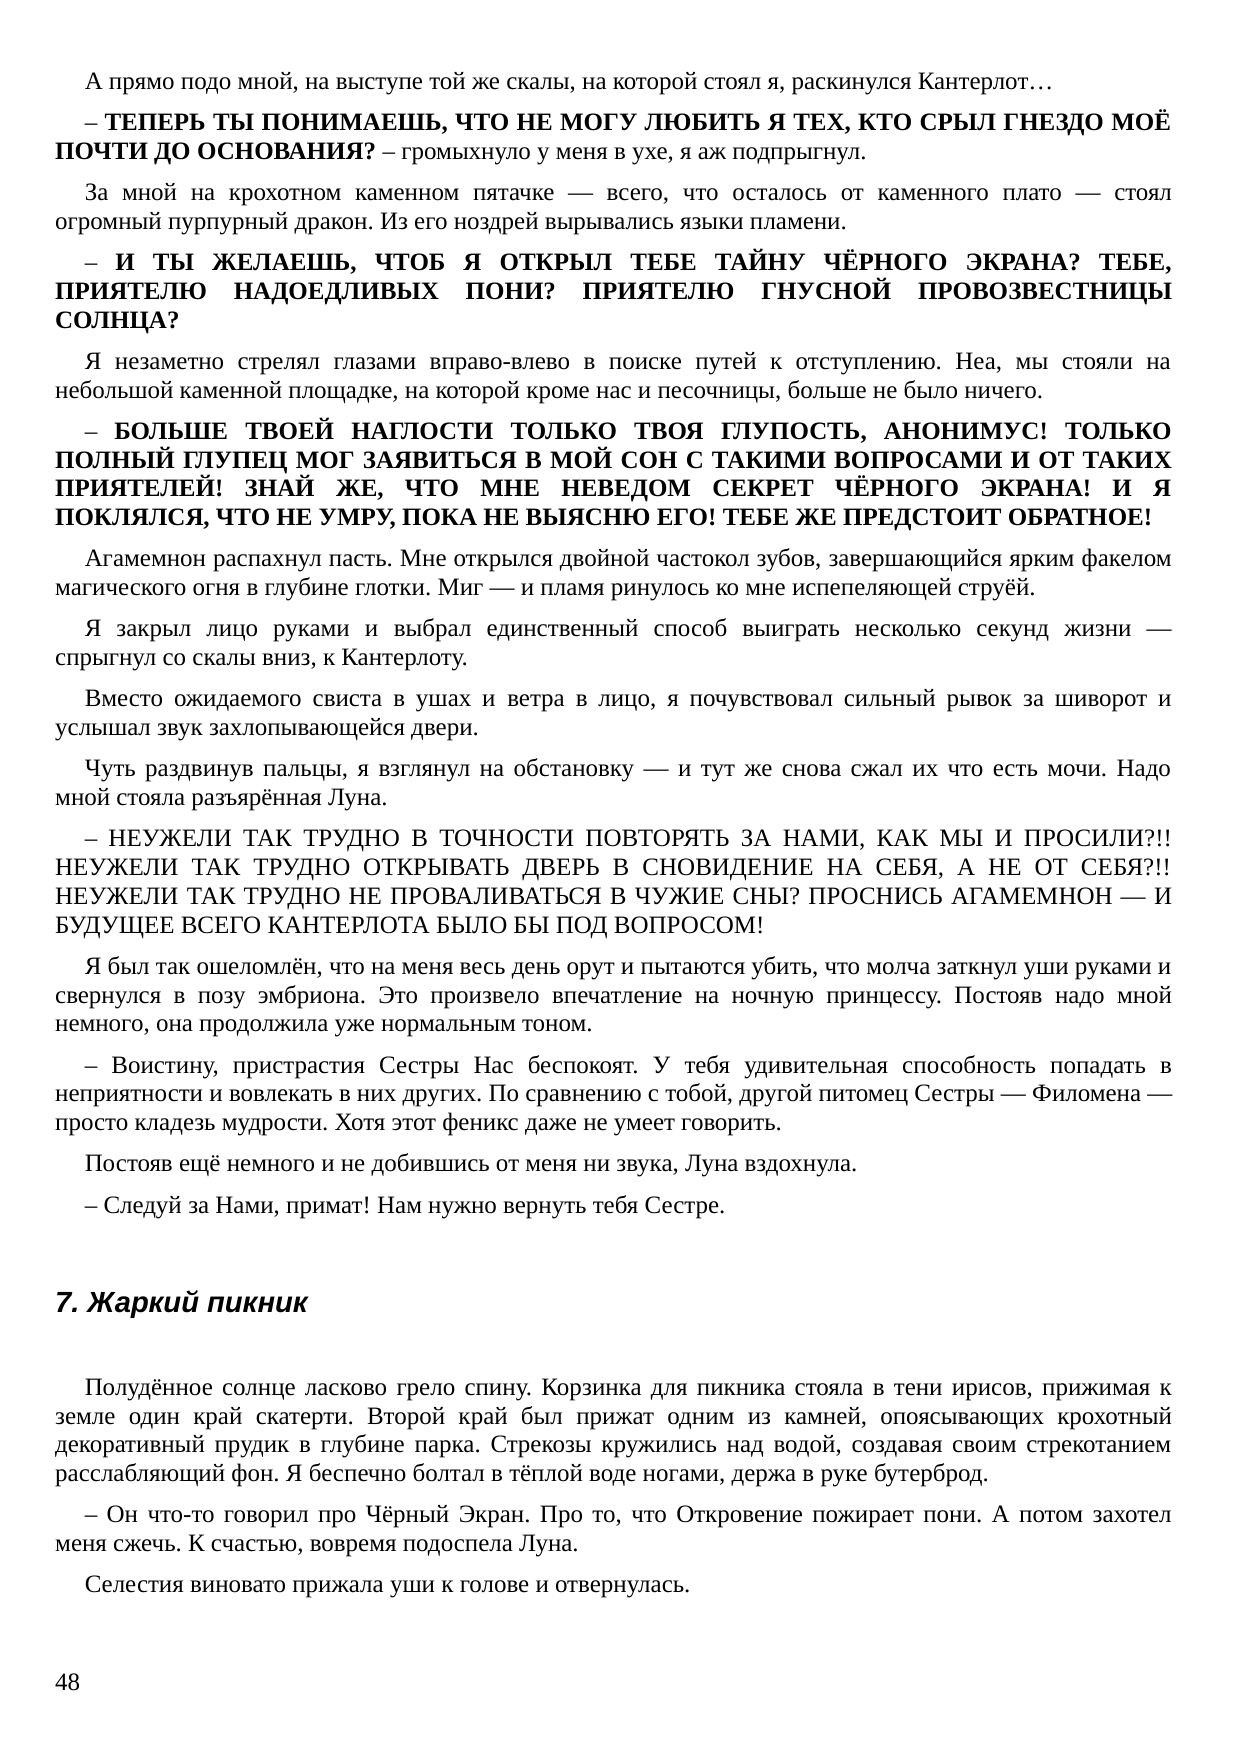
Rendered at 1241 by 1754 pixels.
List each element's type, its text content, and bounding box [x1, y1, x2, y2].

text – И ТЫ ЖЕЛАЕШЬ, ЧТОБ Я ОТКРЫЛ ТЕБЕ ТАЙНУ ЧЁРНОГО ЭКРАНА? ТЕБЕ, ПРИЯТЕЛЮ НАДОЕДЛИВЫХ ПОНИ? ПРИЯТЕЛЮ ГНУСНОЙ ПРОВОЗВЕСТНИЦЫ СОЛНЦА? [55, 247, 1173, 333]
text Полудённое солнце ласково грело спину. Корзинка для пикника стояла в тени ирисов, прижимая к земле один край скатерти. Второй край был прижат одним из камней, опоясывающих крохотный декоративный прудик в глубине парка. Стрекозы кружились над водой, создавая своим стрекотанием расслабляющий фон. Я беспечно болтал в тёплой воде ногами, держа в руке бутерброд. [55, 1372, 1173, 1487]
text – НЕУЖЕЛИ ТАК ТРУДНО В ТОЧНОСТИ ПОВТОРЯТЬ ЗА НАМИ, КАК МЫ И ПРОСИЛИ?!! НЕУЖЕЛИ ТАК ТРУДНО ОТКРЫВАТЬ ДВЕРЬ В СНОВИДЕНИЕ НА СЕБЯ, А НЕ ОТ СЕБЯ?!! НЕУЖЕЛИ ТАК ТРУДНО НЕ ПРОВАЛИВАТЬСЯ В ЧУЖИЕ СНЫ? ПРОСНИСЬ АГАМЕМНОН — И БУДУЩЕЕ ВСЕГО КАНТЕРЛОТА БЫЛО БЫ ПОД ВОПРОСОМ! [55, 823, 1173, 938]
text Вместо ожидаемого свиста в ушах и ветра в лицо, я почувствовал сильный рывок за шиворот и услышал звук захлопывающейся двери. [55, 683, 1173, 741]
text – БОЛЬШЕ ТВОЕЙ НАГЛОСТИ ТОЛЬКО ТВОЯ ГЛУПОСТЬ, АНОНИМУС! ТОЛЬКО ПОЛНЫЙ ГЛУПЕЦ МОГ ЗАЯВИТЬСЯ В МОЙ СОН С ТАКИМИ ВОПРОСАМИ И ОТ ТАКИХ ПРИЯТЕЛЕЙ! ЗНАЙ ЖЕ, ЧТО МНЕ НЕВЕДОМ СЕКРЕТ ЧЁРНОГО ЭКРАНА! И Я ПОКЛЯЛСЯ, ЧТО НЕ УМРУ, ПОКА НЕ ВЫЯСНЮ ЕГО! ТЕБЕ ЖЕ ПРЕДСТОИТ ОБРАТНОЕ! [55, 416, 1173, 531]
text – Следуй за Нами, примат! Нам нужно вернуть тебя Сестре. [55, 1190, 1173, 1218]
text Селестия виновато прижала уши к голове и отвернулась. [55, 1569, 1173, 1598]
text Я закрыл лицо руками и выбрал единственный способ выиграть несколько секунд жизни — спрыгнул со скалы вниз, к Кантерлоту. [55, 613, 1173, 671]
text Агамемнон распахнул пасть. Мне открылся двойной частокол зубов, завершающийся ярким факелом магического огня в глубине глотки. Миг — и пламя ринулось ко мне испепеляющей струёй. [55, 543, 1173, 601]
text Я незаметно стрелял глазами вправо-влево в поиске путей к отступлению. Неа, мы стояли на небольшой каменной площадке, на которой кроме нас и песочницы, больше не было ничего. [55, 346, 1173, 403]
text – Воистину, пристрастия Сестры Нас беспокоят. У тебя удивительная способность попадать в неприятности и вовлекать в них других. По сравнению с тобой, другой питомец Сестры — Филомена — просто кладезь мудрости. Хотя этот феникс даже не умеет говорить. [55, 1050, 1173, 1136]
text А прямо подо мной, на выступе той же скалы, на которой стоял я, раскинулся Кантерлот… [55, 66, 1173, 95]
text – Он что-то говорил про Чёрный Экран. Про то, что Откровение пожирает пони. А потом захотел меня сжечь. К счастью, вовремя подоспела Луна. [55, 1499, 1173, 1557]
text Постояв ещё немного и не добившись от меня ни звука, Луна вздохнула. [55, 1148, 1173, 1177]
text – ТЕПЕРЬ ТЫ ПОНИМАЕШЬ, ЧТО НЕ МОГУ ЛЮБИТЬ Я ТЕХ, КТО СРЫЛ ГНЕЗДО МОЁ ПОЧТИ ДО ОСНОВАНИЯ? – громыхнуло у меня в ухе, я аж подпрыгнул. [55, 107, 1173, 165]
subtitle 7. Жаркий пикник [55, 1285, 1173, 1318]
text За мной на крохотном каменном пятачке — всего, что осталось от каменного плато — стоял огромный пурпурный дракон. Из его ноздрей вырывались языки пламени. [55, 177, 1173, 235]
text Чуть раздвинув пальцы, я взглянул на обстановку — и тут же снова сжал их что есть мочи. Надо мной стояла разъярённая Луна. [55, 753, 1173, 811]
text Я был так ошеломлён, что на меня весь день орут и пытаются убить, что молча заткнул уши руками и свернулся в позу эмбриона. Это произвело впечатление на ночную принцессу. Постояв надо мной немного, она продолжила уже нормальным тоном. [55, 951, 1173, 1037]
